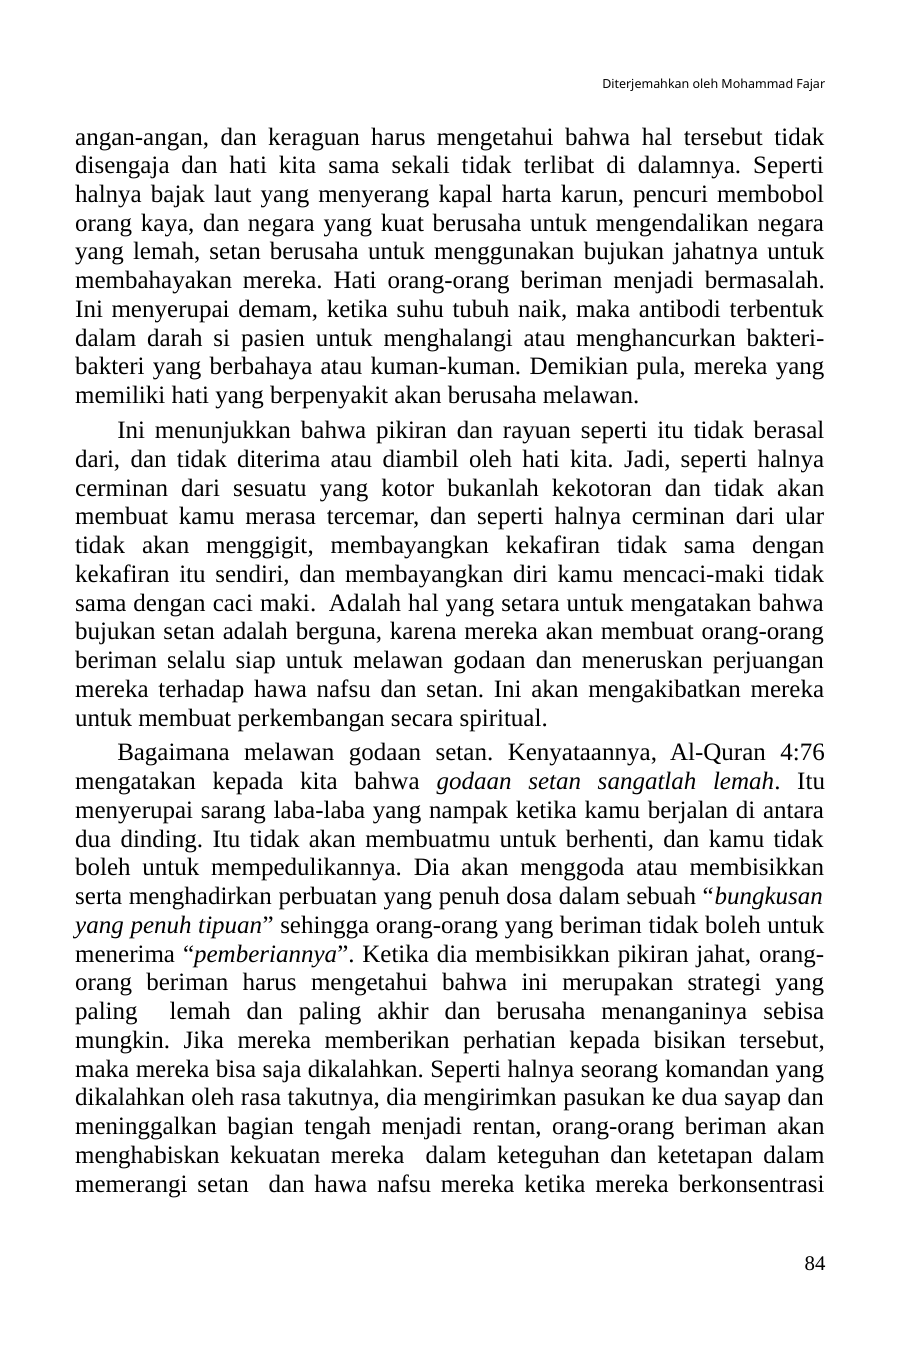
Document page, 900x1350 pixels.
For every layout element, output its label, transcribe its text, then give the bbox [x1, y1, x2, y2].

text Ini menunjukkan bahwa pikiran dan rayuan seperti itu tidak berasal dari, dan tidak diterima atau diambil oleh hati kita. Jadi, seperti halnya cerminan dari sesuatu yang kotor bukanlah kekotoran dan tidak akan membuat kamu merasa tercemar, dan seperti halnya cerminan dari ular tidak akan menggigit, membayangkan kekafiran tidak sama dengan kekafiran itu sendiri, dan membayangkan diri kamu mencaci-maki tidak sama dengan caci maki. Adalah hal yang setara untuk mengatakan bahwa bujukan setan adalah berguna, karena mereka akan membuat orang-orang beriman selalu siap untuk melawan godaan dan meneruskan perjuangan mereka terhadap hawa nafsu dan setan. Ini akan mengakibatkan mereka untuk membuat perkembangan secara spiritual. [75, 415, 825, 731]
text Bagaimana melawan godaan setan. Kenyataannya, Al-Quran 4:76 mengatakan kepada kita bahwa godaan setan sangatlah lemah. Itu menyerupai sarang laba-laba yang nampak ketika kamu berjalan di antara dua dinding. Itu tidak akan membuatmu untuk berhenti, dan kamu tidak boleh untuk mempedulikannya. Dia akan menggoda atau membisikkan serta menghadirkan perbuatan yang penuh dosa dalam sebuah “bungkusan yang penuh tipuan” sehingga orang-orang yang beriman tidak boleh untuk menerima “pemberiannya”. Ketika dia membisikkan pikiran jahat, orang-orang beriman harus mengetahui bahwa ini merupakan strategi yang paling lemah dan paling akhir dan berusaha menanganinya sebisa mungkin. Jika mereka memberikan perhatian kepada bisikan tersebut, maka mereka bisa saja dikalahkan. Seperti halnya seorang komandan yang dikalahkan oleh rasa takutnya, dia mengirimkan pasukan ke dua sayap dan meninggalkan bagian tengah menjadi rentan, orang-orang beriman akan menghabiskan kekuatan mereka dalam keteguhan dan ketetapan dalam memerangi setan dan hawa nafsu mereka ketika mereka berkonsentrasi [75, 737, 825, 1197]
text angan-angan, dan keraguan harus mengetahui bahwa hal tersebut tidak disengaja dan hati kita sama sekali tidak terlibat di dalamnya. Seperti halnya bajak laut yang menyerang kapal harta karun, pencuri membobol orang kaya, dan negara yang kuat berusaha untuk mengendalikan negara yang lemah, setan berusaha untuk menggunakan bujukan jahatnya untuk membahayakan mereka. Hati orang-orang beriman menjadi bermasalah. Ini menyerupai demam, ketika suhu tubuh naik, maka antibodi terbentuk dalam darah si pasien untuk menghalangi atau menghancurkan bakteri-bakteri yang berbahaya atau kuman-kuman. Demikian pula, mereka yang memiliki hati yang berpenyakit akan berusaha melawan. [75, 122, 825, 409]
